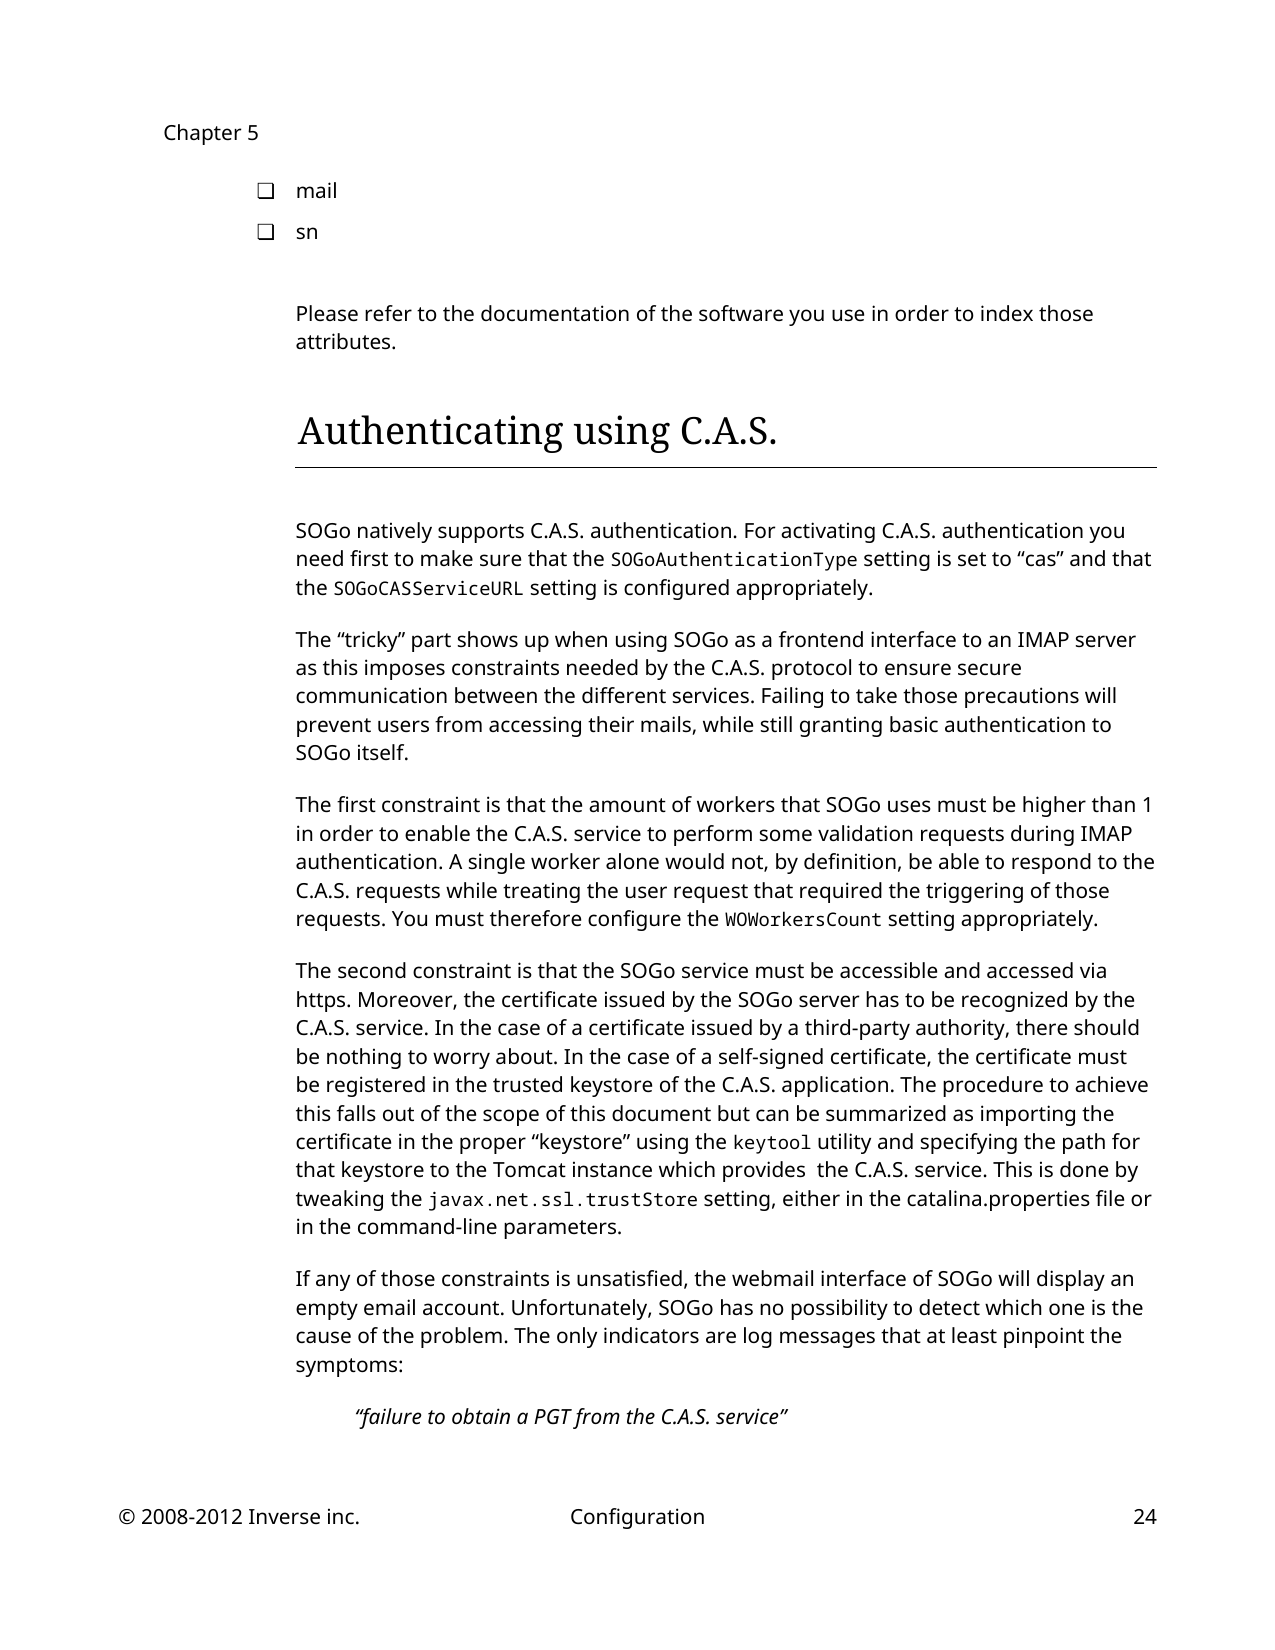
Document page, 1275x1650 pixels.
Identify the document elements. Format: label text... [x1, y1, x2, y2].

list ❏ mail [256, 176, 1157, 204]
list ❏ sn [256, 217, 1157, 245]
subtitle Authenticating using C.A.S. [295, 404, 1157, 467]
text Please refer to the documentation of the software you use in order to index those attributes. [295, 299, 1157, 356]
text The “tricky” part shows up when using SOGo as a frontend interface to an IMAP server as this imposes constraints needed by the C.A.S. protocol to ensure secure communication between the different services. Failing to take those precautions will prevent users from accessing their mails, while still granting basic authentication to SOGo itself. [295, 625, 1157, 767]
text “failure to obtain a PGT from the C.A.S. service” [354, 1402, 1098, 1430]
text SOGo natively supports C.A.S. authentication. For activating C.A.S. authentication you need first to make sure that the SOGoAuthenticationType setting is set to “cas” and that the SOGoCASServiceURL setting is configured appropriately. [295, 516, 1157, 601]
text The first constraint is that the amount of workers that SOGo uses must be higher than 1 in order to enable the C.A.S. service to perform some validation requests during IMAP authentication. A single worker alone would not, by definition, be able to respond to the C.A.S. requests while treating the user request that required the triggering of those requests. You must therefore configure the WOWorkersCount setting appropriately. [295, 791, 1157, 933]
text The second constraint is that the SOGo service must be accessible and accessed via https. Moreover, the certificate issued by the SOGo server has to be recognized by the C.A.S. service. In the case of a certificate issued by a third-party authority, there should be nothing to worry about. In the case of a self-signed certificate, the certificate must be registered in the trusted keystore of the C.A.S. application. The procedure to achieve this falls out of the scope of this document but can be summarized as importing the certificate in the proper “keystore” using the keytool utility and specifying the path for that keystore to the Tomcat instance which provides the C.A.S. service. This is done by tweaking the javax.net.ssl.trustStore setting, either in the catalina.properties file or in the command-line parameters. [295, 956, 1157, 1241]
text If any of those constraints is unsatisfied, the webmail interface of SOGo will display an empty email account. Unfortunately, SOGo has no possibility to detect which one is the cause of the problem. The only indicators are log messages that at least pinpoint the symptoms: [295, 1264, 1157, 1378]
